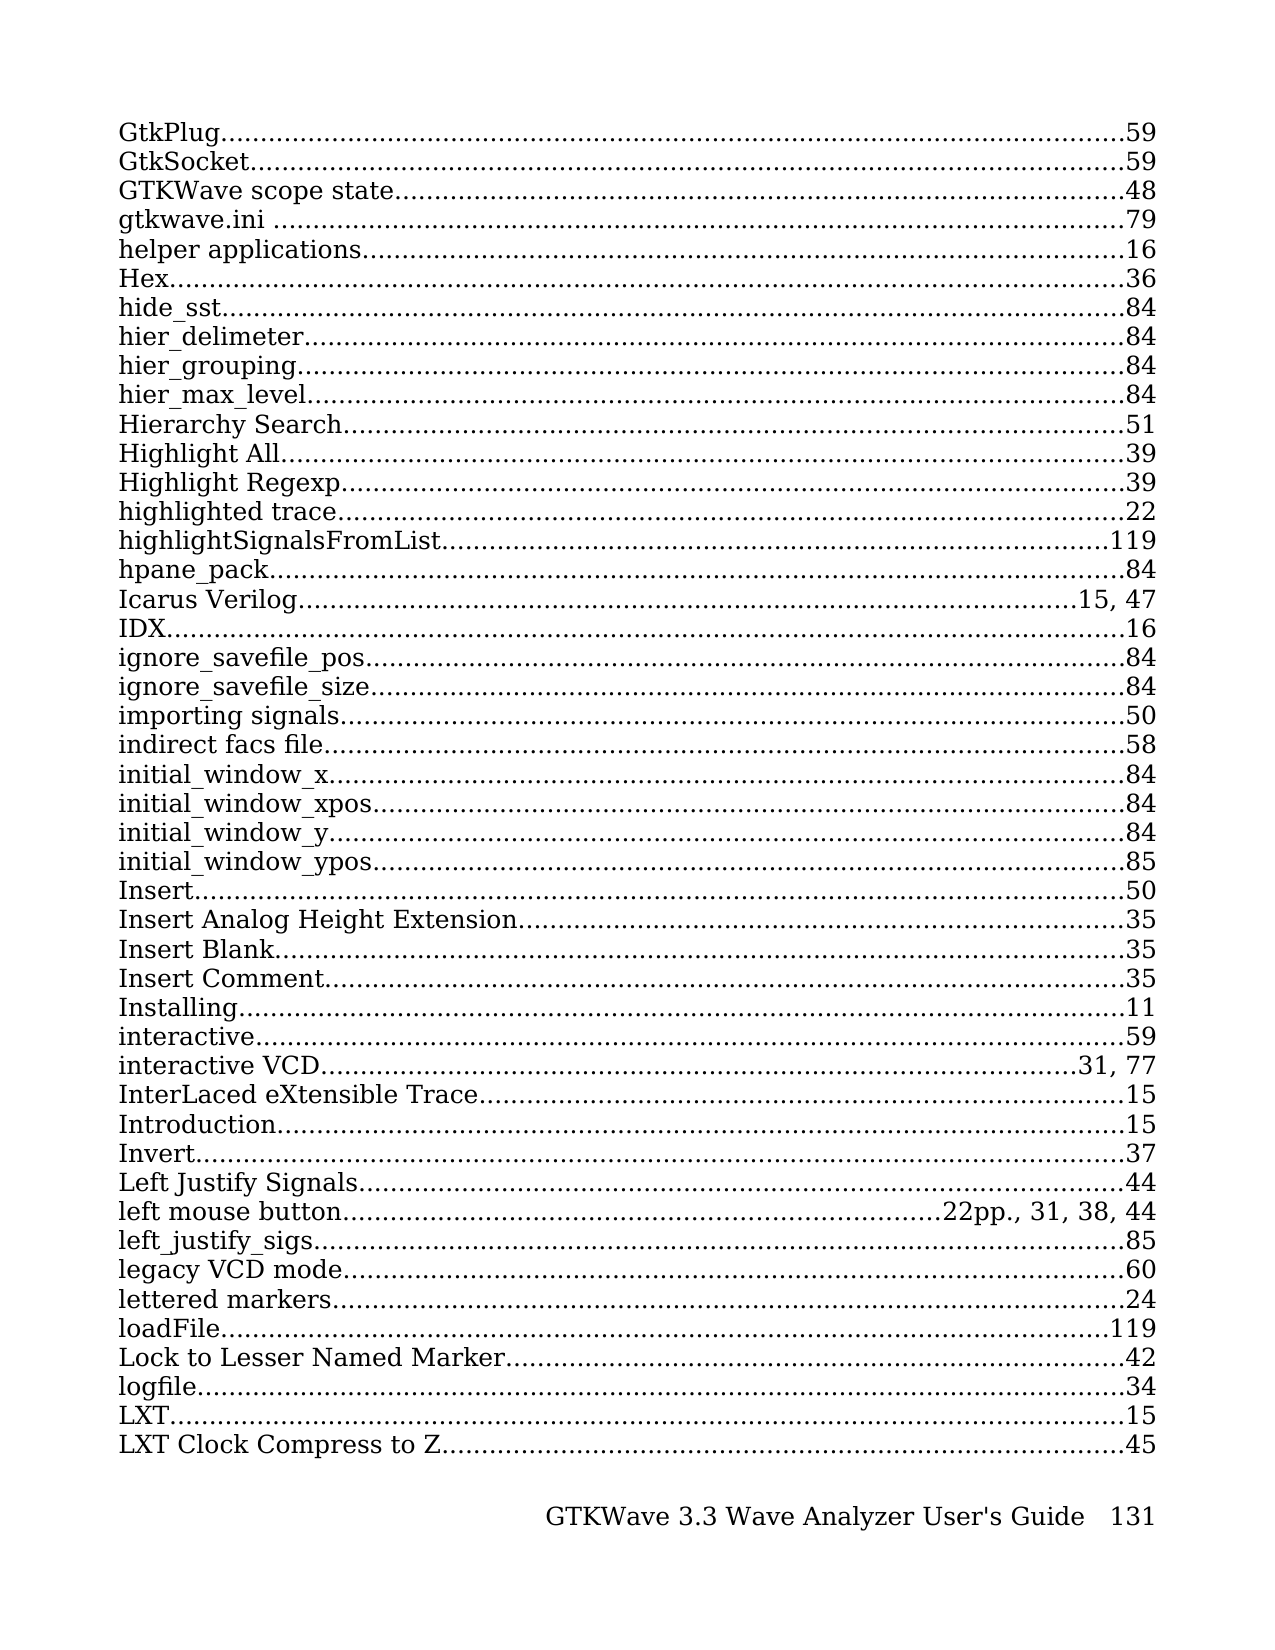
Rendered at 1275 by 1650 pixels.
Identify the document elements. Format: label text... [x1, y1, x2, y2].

text ignore_savefile_pos 84 [118, 643, 1157, 672]
text initial_window_y 84 [118, 818, 1157, 847]
text hpane_pack 84 [118, 556, 1157, 585]
text indirect facs file 58 [118, 731, 1157, 760]
text logfile 34 [118, 1372, 1157, 1401]
text Insert Blank 35 [118, 935, 1157, 964]
text LXT 15 [118, 1401, 1157, 1431]
text importing signals 50 [118, 701, 1157, 731]
text initial_window_xpos 84 [118, 789, 1157, 818]
text hier_max_level 84 [118, 381, 1157, 410]
text Lock to Lesser Named Marker 42 [118, 1343, 1157, 1372]
text interactive VCD 31, 77 [118, 1051, 1157, 1081]
text IDX 16 [118, 614, 1157, 643]
text highlightSignalsFromList 119 [118, 526, 1157, 556]
text Insert Comment 35 [118, 964, 1157, 993]
text left mouse button 22pp., 31, 38, 44 [118, 1197, 1157, 1226]
text InterLaced eXtensible Trace 15 [118, 1081, 1157, 1110]
text Invert 37 [118, 1139, 1157, 1168]
text Insert 50 [118, 876, 1157, 906]
text lettered markers 24 [118, 1285, 1157, 1314]
text LXT Clock Compress to Z 45 [118, 1431, 1157, 1460]
text Installing 11 [118, 993, 1157, 1022]
text legacy VCD mode 60 [118, 1256, 1157, 1285]
text interactive 59 [118, 1022, 1157, 1051]
text Left Justify Signals 44 [118, 1168, 1157, 1197]
text GtkPlug 59 [118, 118, 1157, 147]
text left_justify_sigs 85 [118, 1226, 1157, 1256]
text hier_grouping 84 [118, 351, 1157, 381]
text Highlight Regexp 39 [118, 468, 1157, 497]
text Insert Analog Height Extension 35 [118, 906, 1157, 935]
text loadFile 119 [118, 1314, 1157, 1343]
text ignore_savefile_size 84 [118, 672, 1157, 701]
text Introduction 15 [118, 1110, 1157, 1139]
text helper applications 16 [118, 235, 1157, 264]
text hide_sst 84 [118, 293, 1157, 322]
text Icarus Verilog 15, 47 [118, 585, 1157, 614]
text gtkwave.ini 79 [118, 206, 1157, 235]
text initial_window_x 84 [118, 760, 1157, 789]
text Highlight All 39 [118, 439, 1157, 468]
text Hex 36 [118, 264, 1157, 293]
text GTKWave scope state 48 [118, 176, 1157, 206]
text highlighted trace 22 [118, 497, 1157, 526]
text Hierarchy Search 51 [118, 410, 1157, 439]
text initial_window_ypos 85 [118, 847, 1157, 876]
text GtkSocket 59 [118, 147, 1157, 176]
text hier_delimeter 84 [118, 322, 1157, 351]
